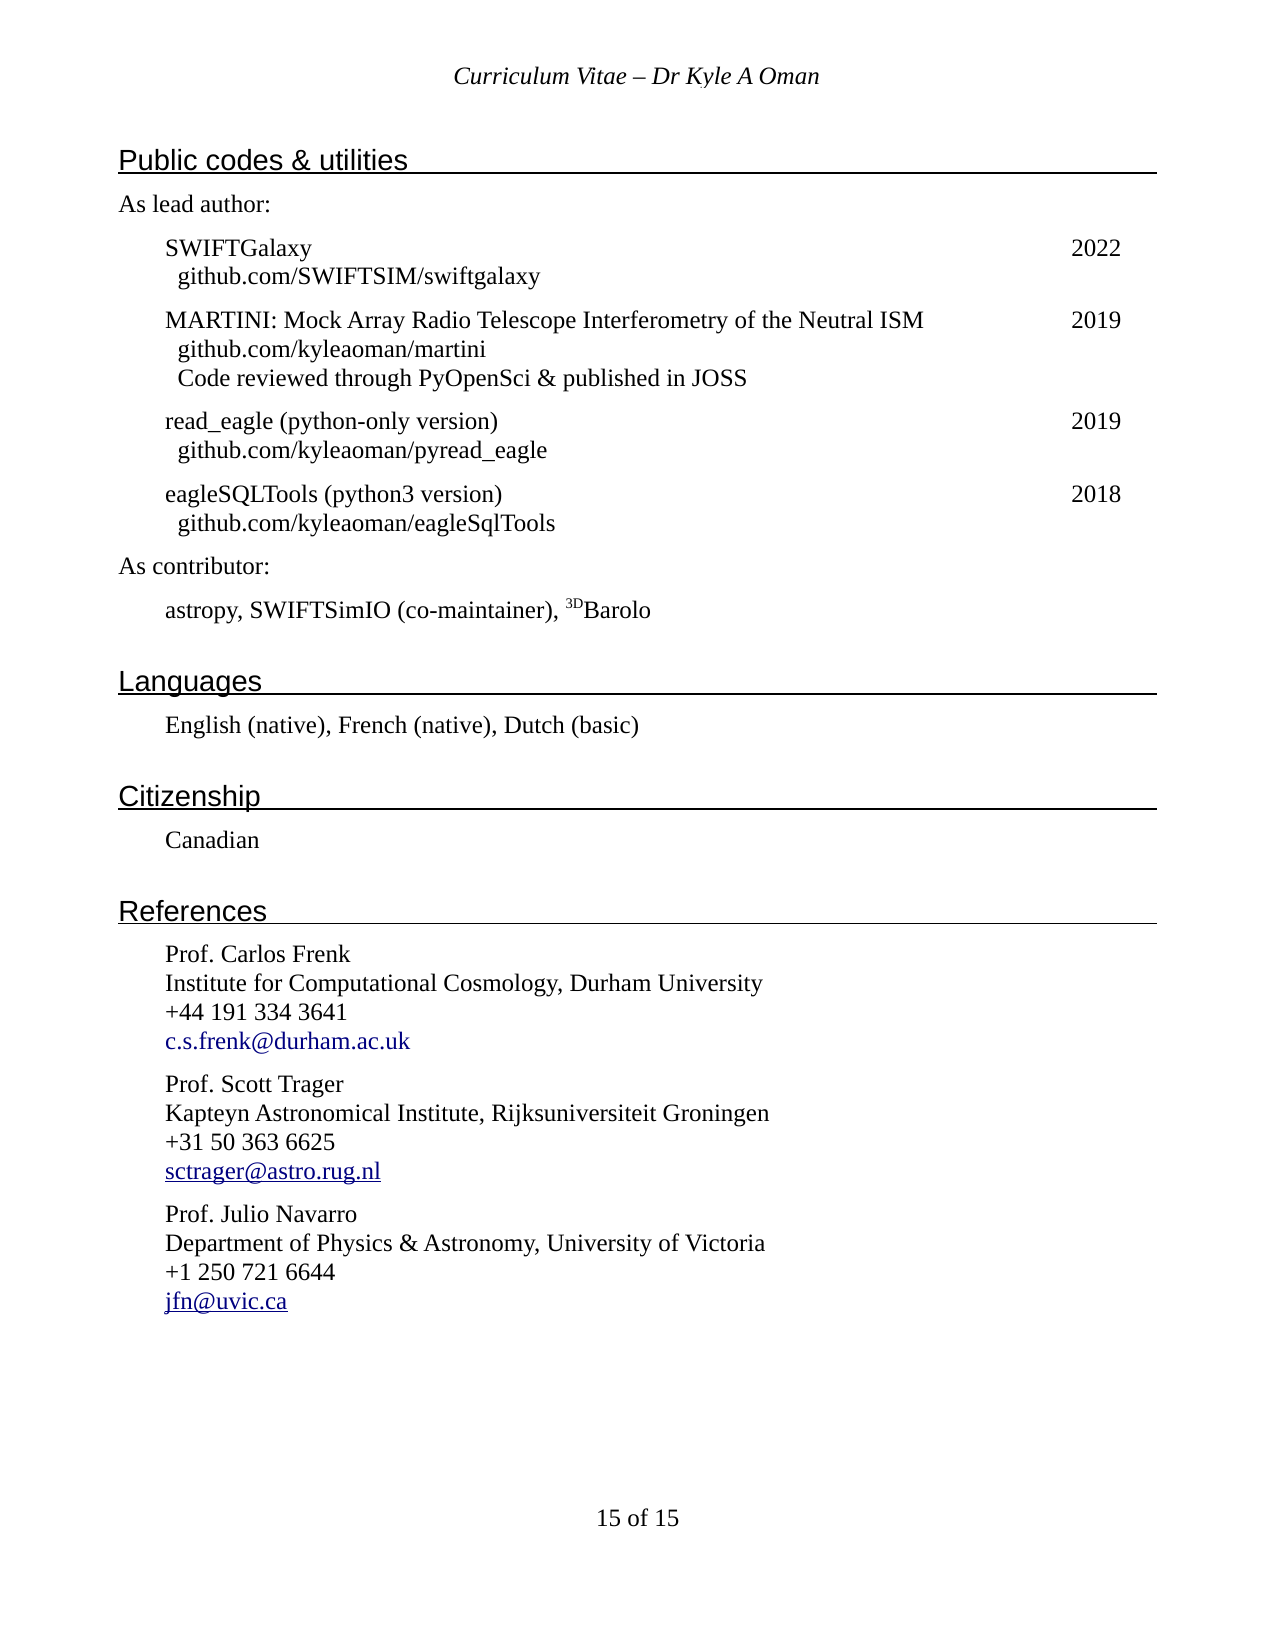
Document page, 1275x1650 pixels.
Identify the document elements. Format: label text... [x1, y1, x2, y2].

text Canadian [118, 825, 1157, 853]
text astropy, SWIFTSimIO (co-maintainer), 3DBarolo [118, 595, 1157, 624]
text Prof. Carlos Frenk Institute for Computational Cosmology, Durham University +44 191 334 3641 c.s.frenk@durham.ac.uk [118, 939, 1157, 1054]
subtitle Languages [118, 664, 1157, 693]
subtitle Citizenship [118, 779, 1157, 808]
text As lead author: [118, 189, 1157, 218]
text As contributor: [118, 551, 1157, 580]
text read_eagle (python-only version) 2019 github.com/kyleaoman/pyread_eagle [118, 406, 1157, 464]
text Prof. Julio Navarro Department of Physics & Astronomy, University of Victoria +1 250 721 6644 jfn@uvic.ca [118, 1199, 1157, 1314]
text Prof. Scott Trager Kapteyn Astronomical Institute, Rijksuniversiteit Groningen +31 50 363 6625 sctrager@astro.rug.nl [118, 1069, 1157, 1184]
text eagleSQLTools (python3 version) 2018 github.com/kyleaoman/eagleSqlTools [118, 479, 1157, 536]
text SWIFTGalaxy 2022 github.com/SWIFTSIM/swiftgalaxy [118, 233, 1157, 290]
text English (native), French (native), Dutch (basic) [118, 710, 1157, 739]
subtitle References [118, 893, 1157, 923]
text MARTINI: Mock Array Radio Telescope Interferometry of the Neutral ISM 2019 github.com/kyleaoman/martini Code reviewed through PyOpenSci & published in JOSS [118, 305, 1157, 391]
subtitle Public codes & utilities [118, 143, 1157, 172]
